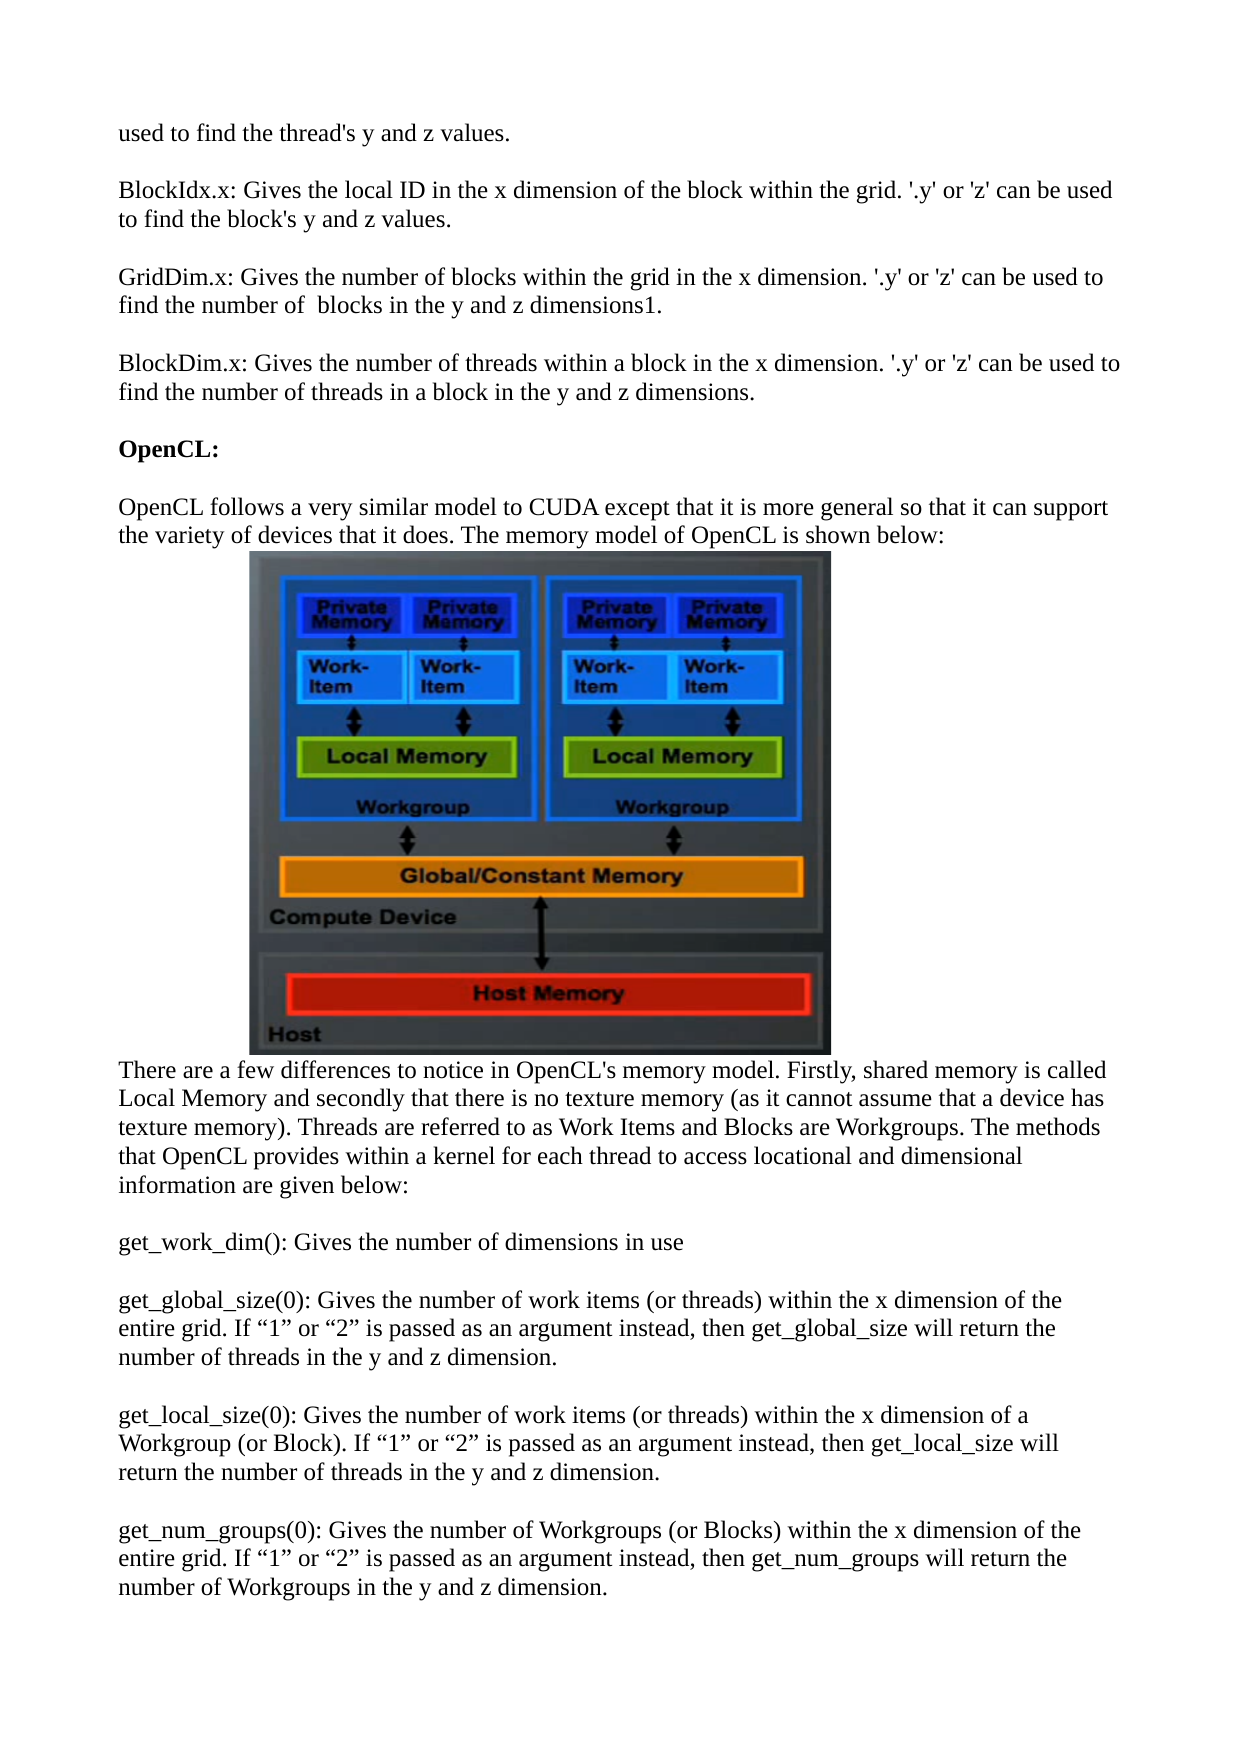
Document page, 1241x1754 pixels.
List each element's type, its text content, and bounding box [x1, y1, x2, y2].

text OpenCL follows a very similar model to CUDA except that it is more general so that it can support the variety of devices that it does. The memory model of OpenCL is shown below: [118, 492, 1122, 549]
picture [249, 551, 832, 1055]
text BlockIdx.x: Gives the local ID in the x dimension of the block within the grid. '.y' or 'z' can be used to find the block's y and z values. [118, 176, 1122, 233]
text GridDim.x: Gives the number of blocks within the grid in the x dimension. '.y' or 'z' can be used to find the number of blocks in the y and z dimensions1. [118, 262, 1122, 319]
text OpenCL: [118, 434, 1122, 463]
text get_global_size(0): Gives the number of work items (or threads) within the x dimension of the entire grid. If “1” or “2” is passed as an argument instead, then get_global_size will return the number of threads in the y and z dimension. [118, 1285, 1122, 1371]
text BlockDim.x: Gives the number of threads within a block in the x dimension. '.y' or 'z' can be used to find the number of threads in a block in the y and z dimensions. [118, 348, 1122, 406]
text There are a few differences to notice in OpenCL's memory model. Firstly, shared memory is called Local Memory and secondly that there is no texture memory (as it cannot assume that a device has texture memory). Threads are referred to as Work Items and Blocks are Workgroups. The methods that OpenCL provides within a kernel for each thread to access locational and dimensional information are given below: [118, 1055, 1122, 1198]
text get_work_dim(): Gives the number of dimensions in use [118, 1227, 1122, 1256]
text used to find the thread's y and z values. [118, 118, 1122, 147]
text get_num_groups(0): Gives the number of Workgroups (or Blocks) within the x dimension of the entire grid. If “1” or “2” is passed as an argument instead, then get_num_groups will return the number of Workgroups in the y and z dimension. [118, 1515, 1122, 1601]
text get_local_size(0): Gives the number of work items (or threads) within the x dimension of a Workgroup (or Block). If “1” or “2” is passed as an argument instead, then get_local_size will return the number of threads in the y and z dimension. [118, 1400, 1122, 1486]
